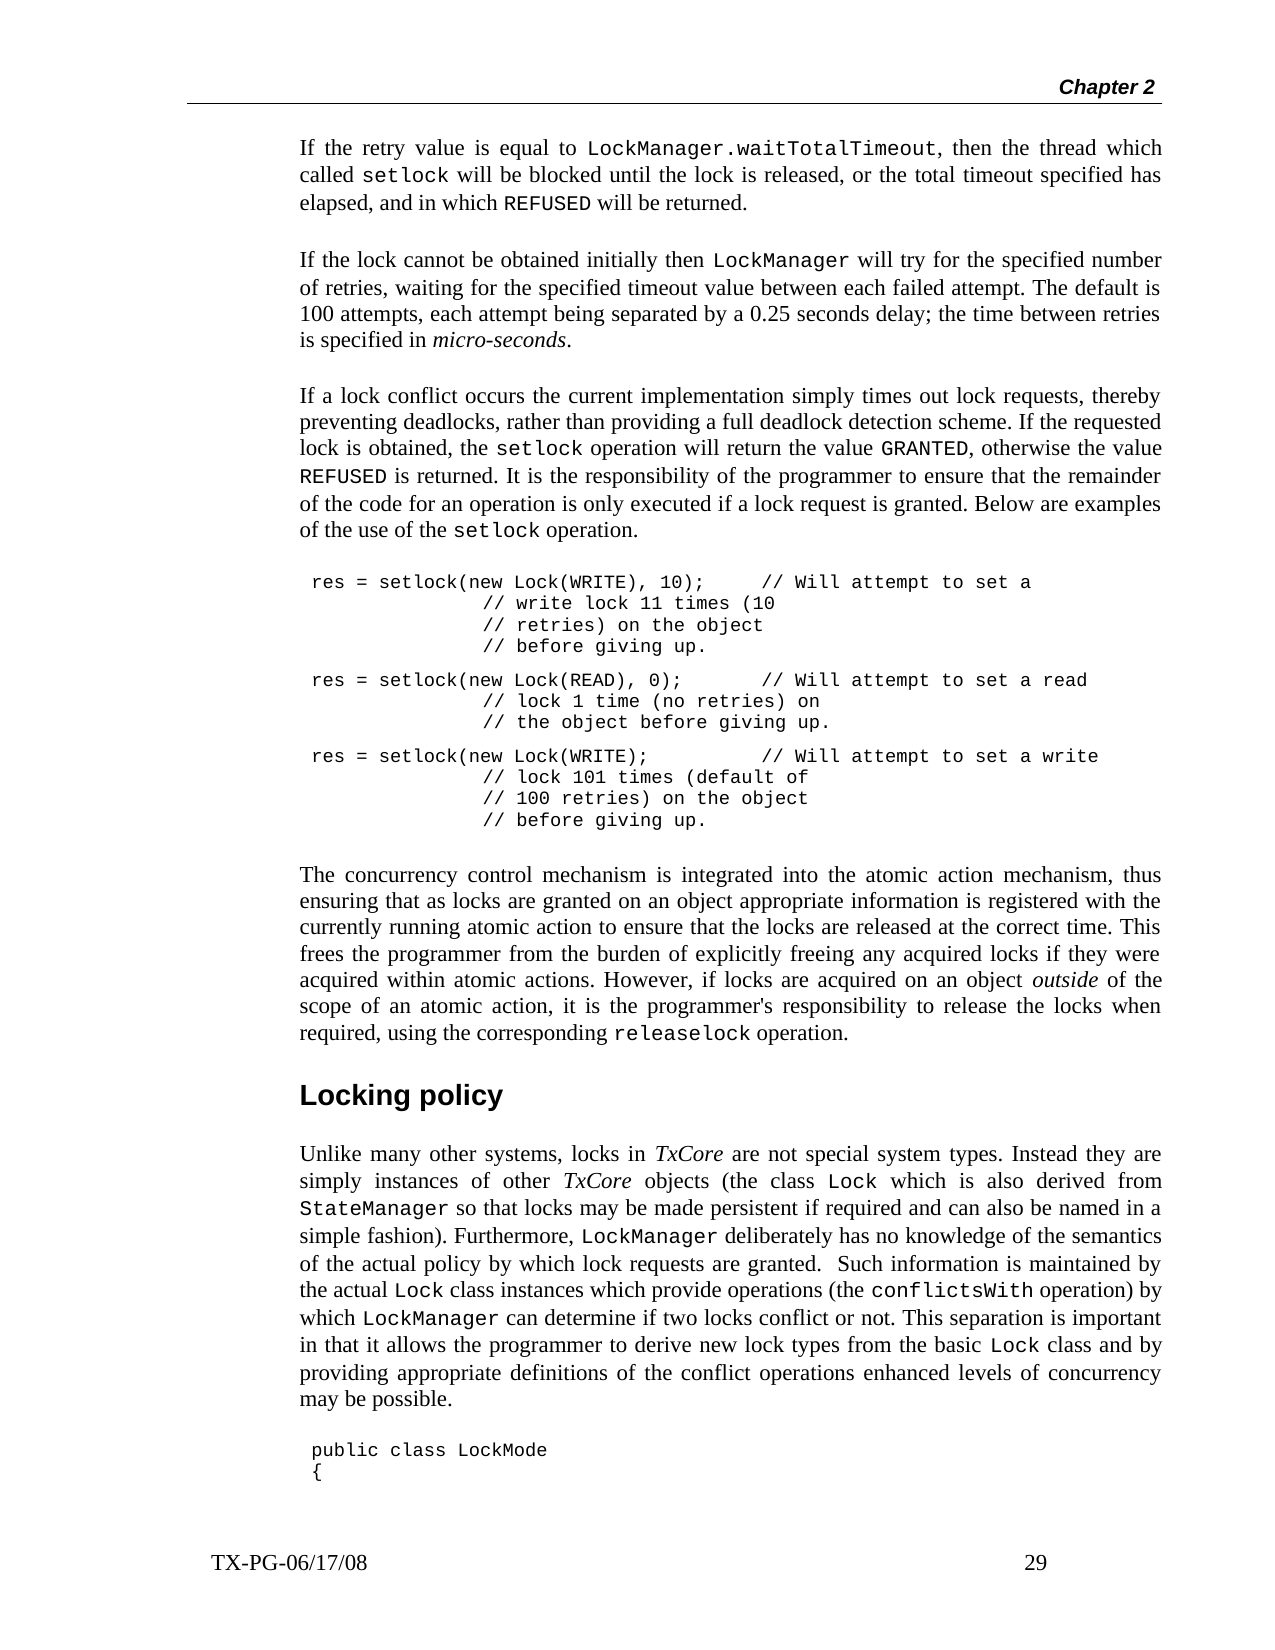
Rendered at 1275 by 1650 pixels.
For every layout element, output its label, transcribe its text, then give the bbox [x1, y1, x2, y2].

text If the retry value is equal to LockManager.waitTotalTimeout, then the thread which called setlock will be blocked until the lock is released, or the total timeout specified has elapsed, and in which REFUSED will be returned. [299, 134, 1162, 217]
text public class LockMode { [311, 1441, 1162, 1483]
text res = setlock(new Lock(READ), 0); // Will attempt to set a read // lock 1 time (no retries) on // the object before giving up. [311, 670, 1162, 734]
text If a lock conflict occurs the current implementation simply times out lock requests, thereby preventing deadlocks, rather than providing a full deadlock detection scheme. If the requested lock is obtained, the setlock operation will return the value GRANTED, otherwise the value REFUSED is returned. It is the responsibility of the programmer to ensure that the remainder of the code for an operation is only executed if a lock request is granted. Below are examples of the use of the setlock operation. [299, 382, 1162, 544]
text If the lock cannot be obtained initially then LockManager will try for the specified number of retries, waiting for the specified timeout value between each failed attempt. The default is 100 attempts, each attempt being separated by a 0.25 seconds delay; the time between retries is specified in micro-seconds. [299, 246, 1162, 353]
text res = setlock(new Lock(WRITE); // Will attempt to set a write // lock 101 times (default of // 100 retries) on the object // before giving up. [311, 747, 1162, 832]
text The concurrency control mechanism is integrated into the atomic action mechanism, thus ensuring that as locks are granted on an object appropriate information is registered with the currently running atomic action to ensure that the locks are released at the correct time. This frees the programmer from the burden of explicitly freeing any acquired locks if they were acquired within atomic actions. However, if locks are acquired on an object outside of the scope of an atomic action, it is the programmer's responsibility to release the locks when required, using the corresponding releaselock operation. [299, 861, 1162, 1046]
text Unlike many other systems, locks in TxCore are not special system types. Instead they are simply instances of other TxCore objects (the class Lock which is also derived from StateManager so that locks may be made persistent if required and can also be named in a simple fashion). Furthermore, LockManager deliberately has no knowledge of the semantics of the actual policy by which lock requests are granted. Such information is maintained by the actual Lock class instances which provide operations (the conflictsWith operation) by which LockManager can determine if two locks conflict or not. This separation is important in that it allows the programmer to derive new lock types from the basic Lock class and by providing appropriate definitions of the conflict operations enhanced levels of concurrency may be possible. [299, 1140, 1162, 1411]
text res = setlock(new Lock(WRITE), 10); // Will attempt to set a // write lock 11 times (10 // retries) on the object // before giving up. [311, 573, 1162, 658]
subtitle Locking policy [299, 1078, 1162, 1111]
